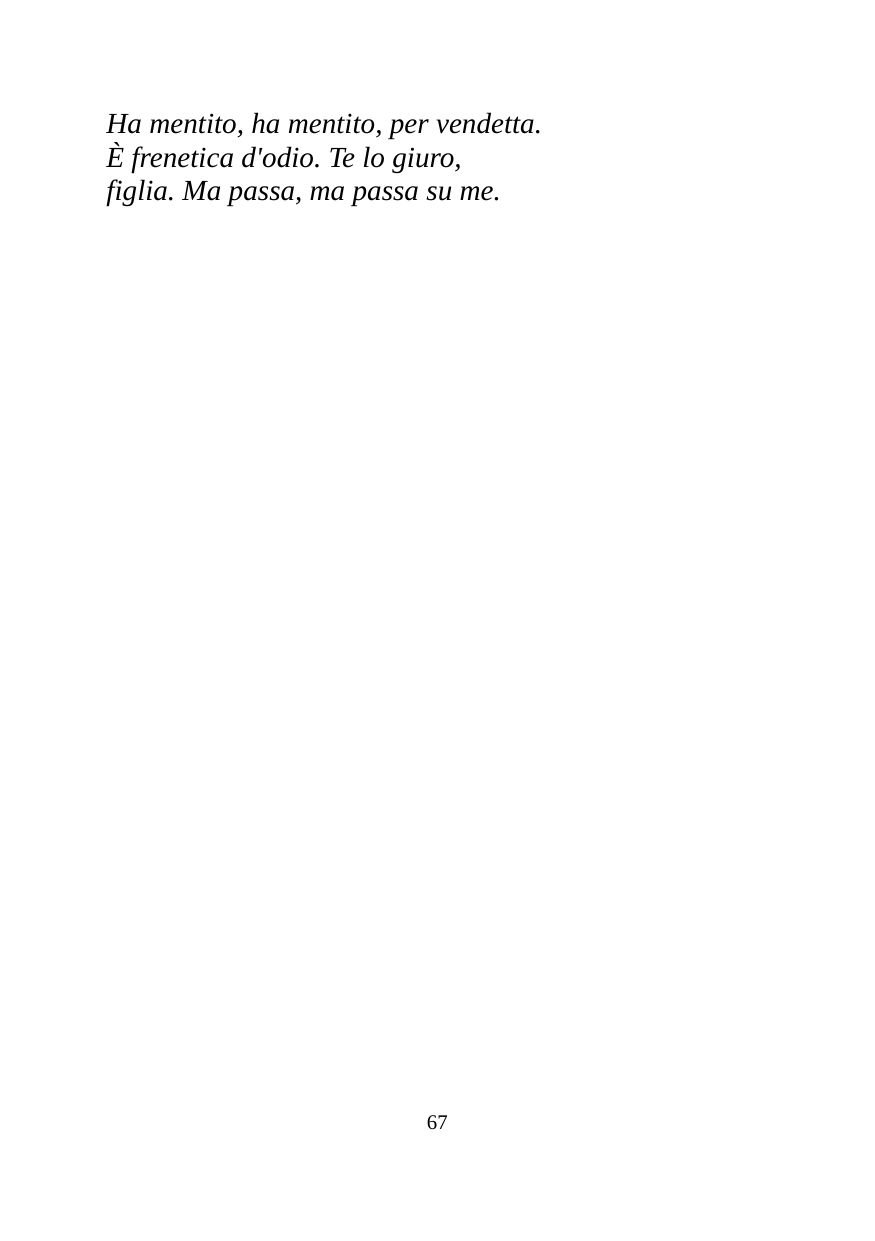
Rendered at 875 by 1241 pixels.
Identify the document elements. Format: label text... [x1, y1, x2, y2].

text È frenetica d'odio. Te lo giuro, [106, 140, 768, 173]
text figlia. Ma passa, ma passa su me. [106, 173, 768, 207]
text Ha mentito, ha mentito, per vendetta. [106, 106, 768, 140]
